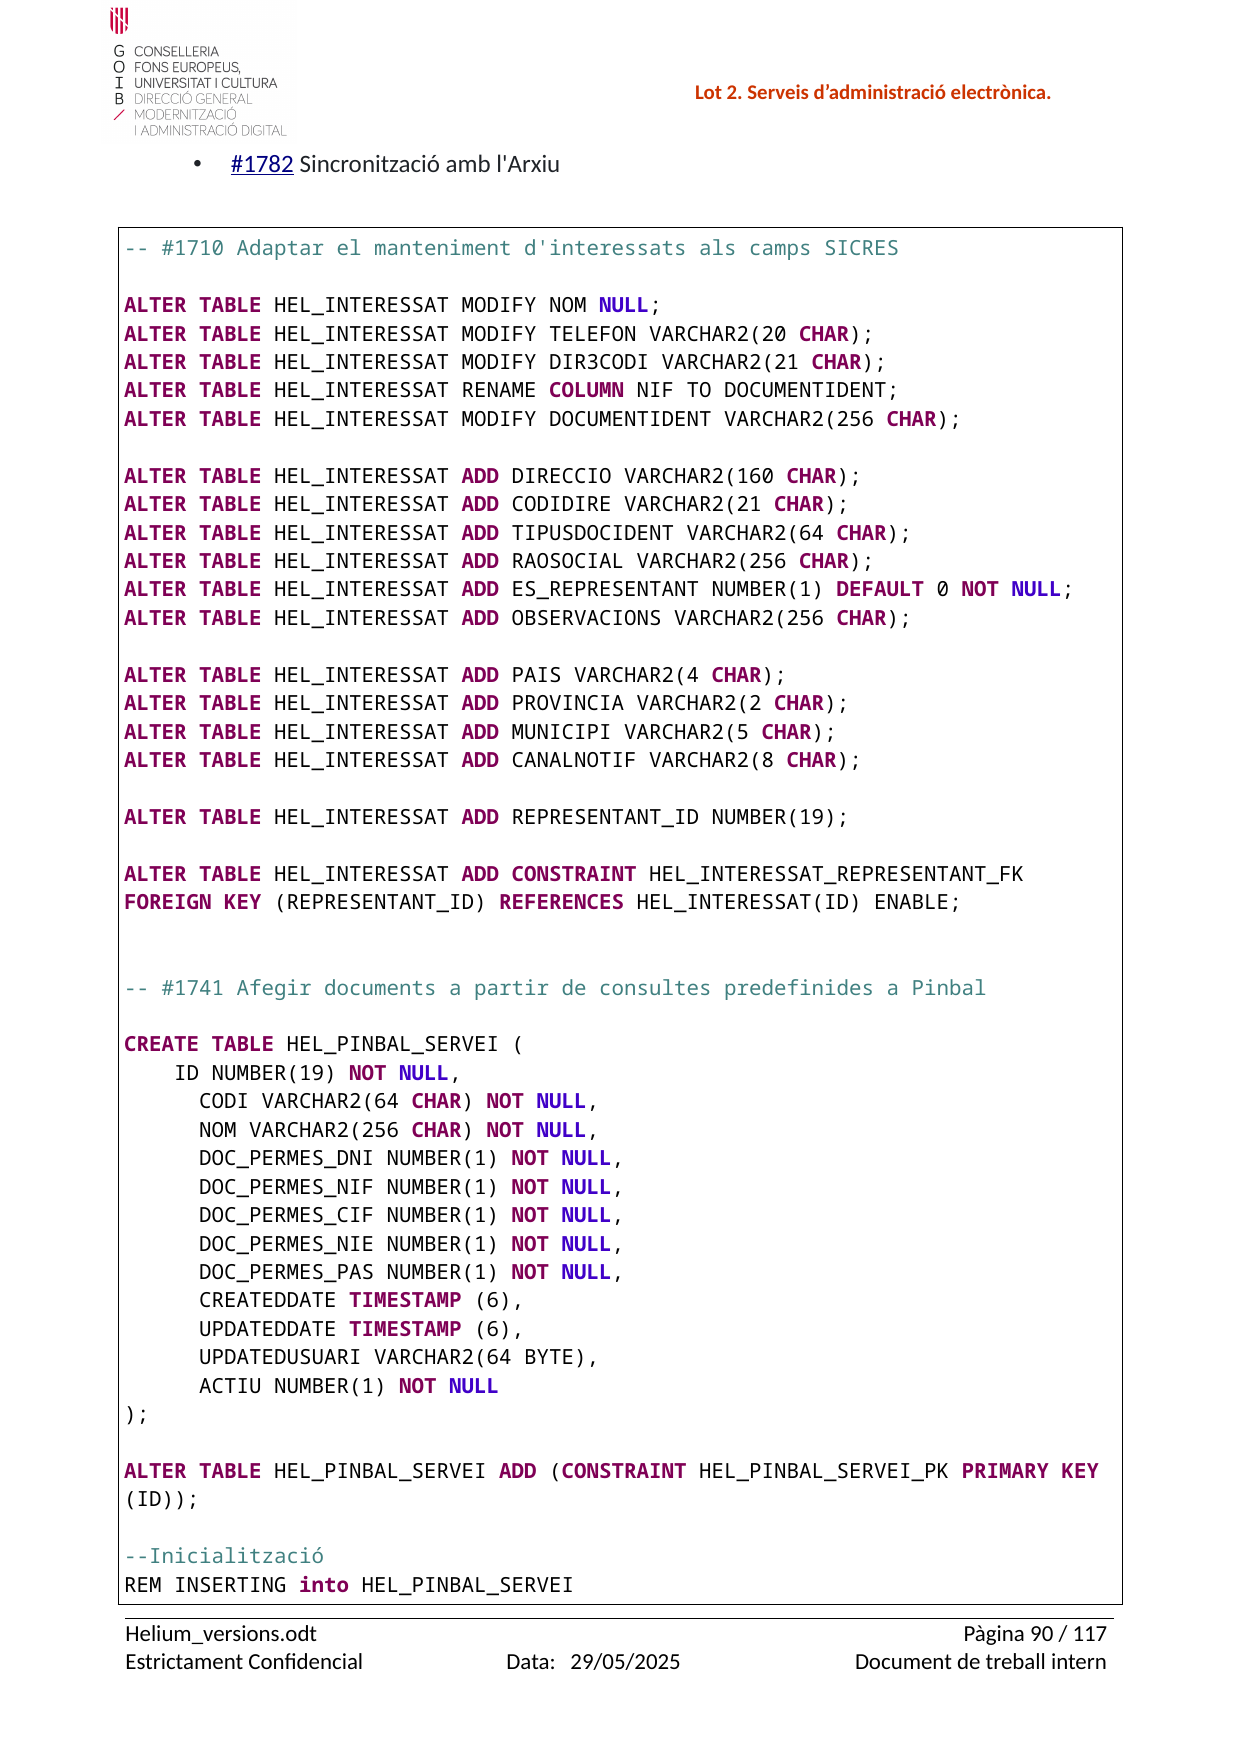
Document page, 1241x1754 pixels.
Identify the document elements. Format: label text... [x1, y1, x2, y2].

table_header -- #1710 Adaptar el manteniment d'interessats als camps SICRES ALTER TABLE HEL_INTERESSAT MODIFY NOM NULL; ALTER TABLE HEL_INTERESSAT MODIFY TELEFON VARCHAR2(20 CHAR); ALTER TABLE HEL_INTERESSAT MODIFY DIR3CODI VARCHAR2(21 CHAR); ALTER TABLE HEL_INTERESSAT RENAME COLUMN NIF TO DOCUMENTIDENT; ALTER TABLE HEL_INTERESSAT MODIFY DOCUMENTIDENT VARCHAR2(256 CHAR); ALTER TABLE HEL_INTERESSAT ADD DIRECCIO VARCHAR2(160 CHAR); ALTER TABLE HEL_INTERESSAT ADD CODIDIRE VARCHAR2(21 CHAR); ALTER TABLE HEL_INTERESSAT ADD TIPUSDOCIDENT VARCHAR2(64 CHAR); ALTER TABLE HEL_INTERESSAT ADD RAOSOCIAL VARCHAR2(256 CHAR); ALTER TABLE HEL_INTERESSAT ADD ES_REPRESENTANT NUMBER(1) DEFAULT 0 NOT NULL; ALTER TABLE HEL_INTERESSAT ADD OBSERVACIONS VARCHAR2(256 CHAR); ALTER TABLE HEL_INTERESSAT ADD PAIS VARCHAR2(4 CHAR); ALTER TABLE HEL_INTERESSAT ADD PROVINCIA VARCHAR2(2 CHAR); ALTER TABLE HEL_INTERESSAT ADD MUNICIPI VARCHAR2(5 CHAR); ALTER TABLE HEL_INTERESSAT ADD CANALNOTIF VARCHAR2(8 CHAR); ALTER TABLE HEL_INTERESSAT ADD REPRESENTANT_ID NUMBER(19); ALTER TABLE HEL_INTERESSAT ADD CONSTRAINT HEL_INTERESSAT_REPRESENTANT_FK FOREIGN KEY (REPRESENTANT_ID) REFERENCES HEL_INTERESSAT(ID) ENABLE; -- #1741 Afegir documents a partir de consultes predefinides a Pinbal CREATE TABLE HEL_PINBAL_SERVEI ( ID NUMBER(19) NOT NULL, CODI VARCHAR2(64 CHAR) NOT NULL, NOM VARCHAR2(256 CHAR) NOT NULL, DOC_PERMES_DNI NUMBER(1) NOT NULL, DOC_PERMES_NIF NUMBER(1) NOT NULL, DOC_PERMES_CIF NUMBER(1) NOT NULL, DOC_PERMES_NIE NUMBER(1) NOT NULL, DOC_PERMES_PAS NUMBER(1) NOT NULL, CREATEDDATE TIMESTAMP (6), UPDATEDDATE TIMESTAMP (6), UPDATEDUSUARI VARCHAR2(64 BYTE), ACTIU NUMBER(1) NOT NULL ); ALTER TABLE HEL_PINBAL_SERVEI ADD (CONSTRAINT HEL_PINBAL_SERVEI_PK PRIMARY KEY (ID)); --Inicialització REM INSERTING into HEL_PINBAL_SERVEI [119, 228, 1122, 1604]
list #1782 Sincronització amb l'Arxiu [193, 148, 1122, 178]
picture [100, 0, 297, 144]
